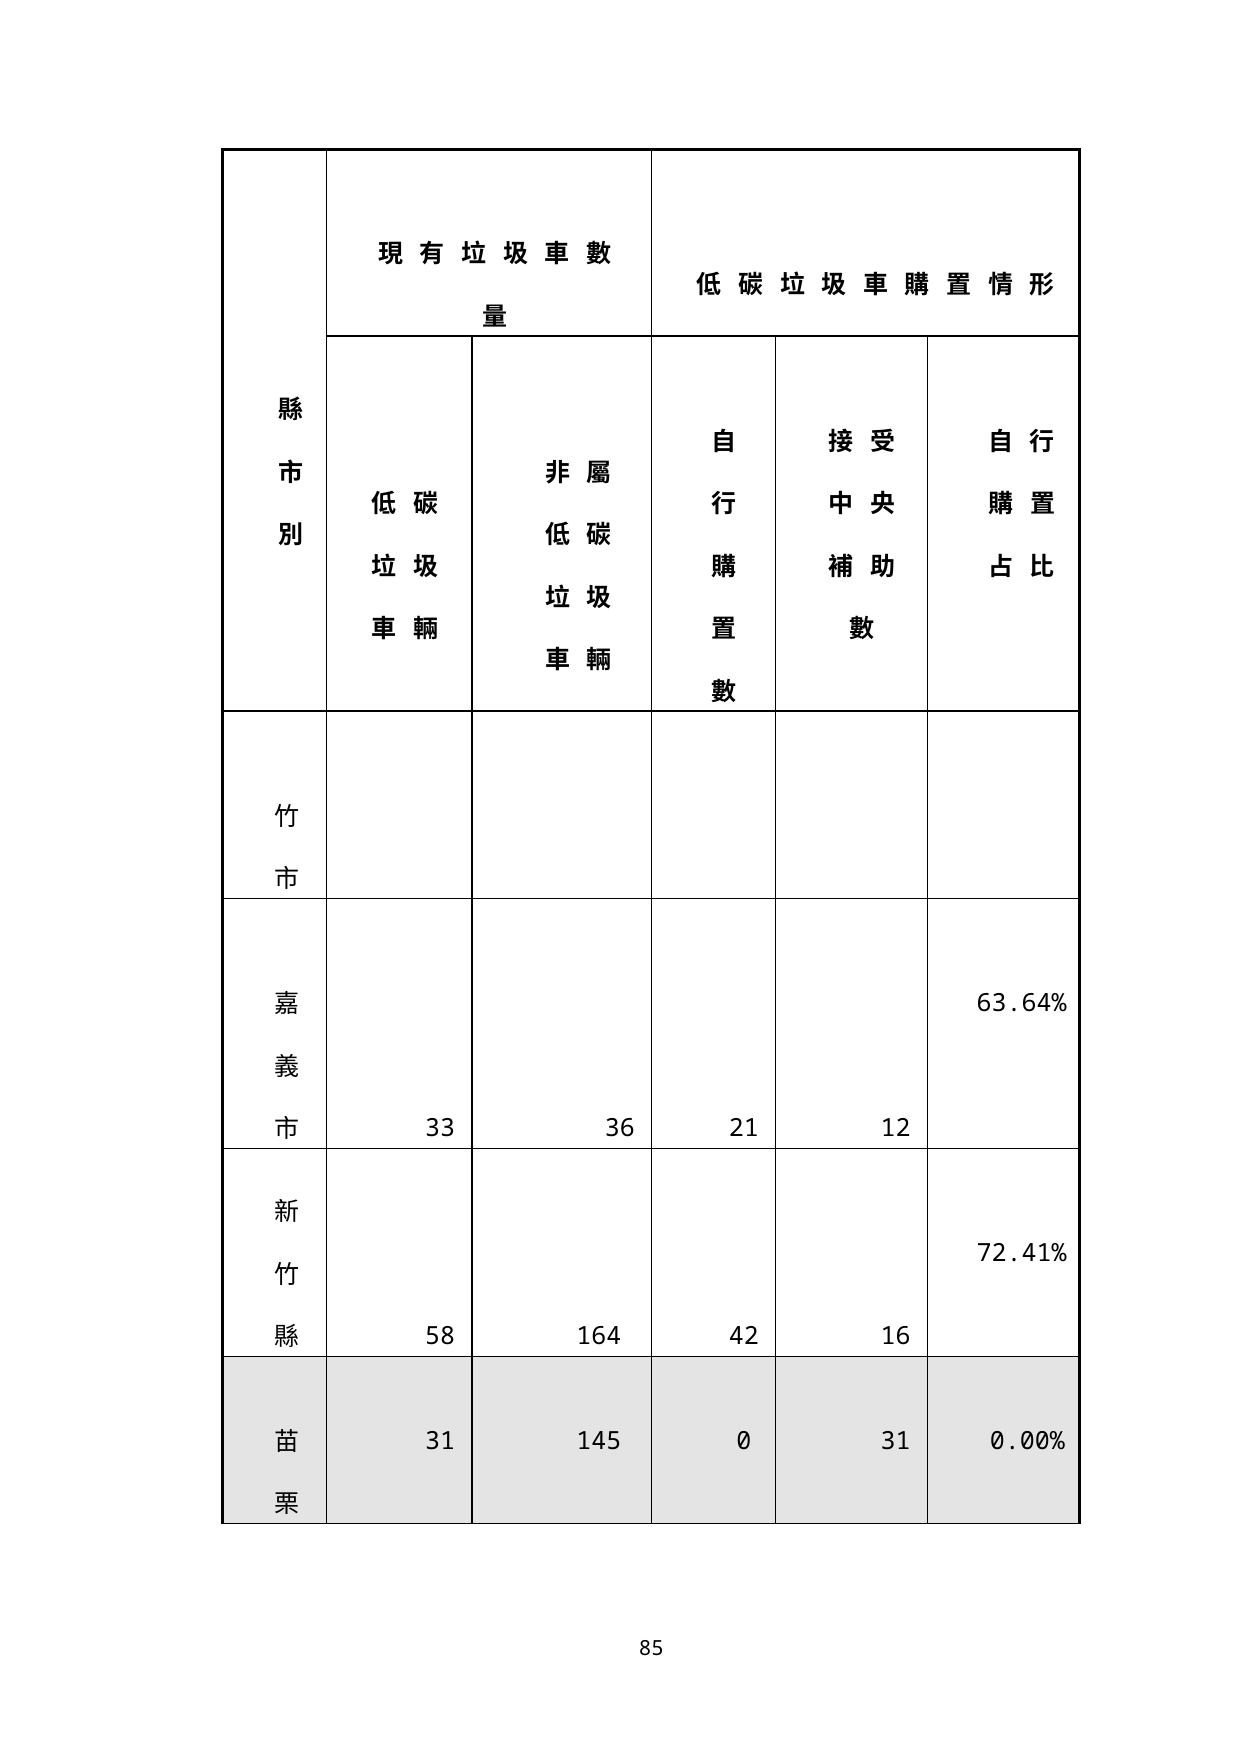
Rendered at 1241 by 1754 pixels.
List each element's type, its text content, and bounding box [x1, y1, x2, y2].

table_cell 36 [473, 899, 651, 1148]
table_cell [928, 712, 1078, 898]
table_cell 31 [327, 1357, 471, 1523]
table_cell 苗栗 [224, 1357, 326, 1523]
table_cell 自行購置 占比 [928, 337, 1078, 710]
table_cell 新竹縣 [224, 1149, 326, 1356]
table_cell [652, 712, 775, 898]
table_cell 16 [776, 1149, 927, 1356]
table_header 低碳垃圾車購置情形 [652, 151, 1078, 335]
table_cell [327, 712, 471, 898]
table_cell 12 [776, 899, 927, 1148]
table_cell 21 [652, 899, 775, 1148]
table_cell 非屬低碳垃圾車輛 [473, 337, 651, 710]
table_cell 58 [327, 1149, 471, 1356]
table_cell 33 [327, 899, 471, 1148]
table_cell 63.64% [928, 899, 1078, 1148]
table_cell [473, 712, 651, 898]
table_cell 竹市 [224, 712, 326, 898]
table_cell 嘉義市 [224, 899, 326, 1148]
table_header 現有垃圾車數量 [327, 151, 651, 335]
table_cell 72.41% [928, 1149, 1078, 1356]
table_cell 自行購置數 [652, 337, 775, 710]
table_cell 0.00% [928, 1357, 1078, 1523]
table_cell 145 [473, 1357, 651, 1523]
table_cell [776, 712, 927, 898]
table_cell 31 [776, 1357, 927, 1523]
table_cell 低碳垃圾車輛 [327, 337, 471, 710]
table_cell 164 [473, 1149, 651, 1356]
table_header 縣市別 [224, 151, 326, 710]
table_cell 接受中央補助數 [776, 337, 927, 710]
table_cell 42 [652, 1149, 775, 1356]
table_cell 0 [652, 1357, 775, 1523]
